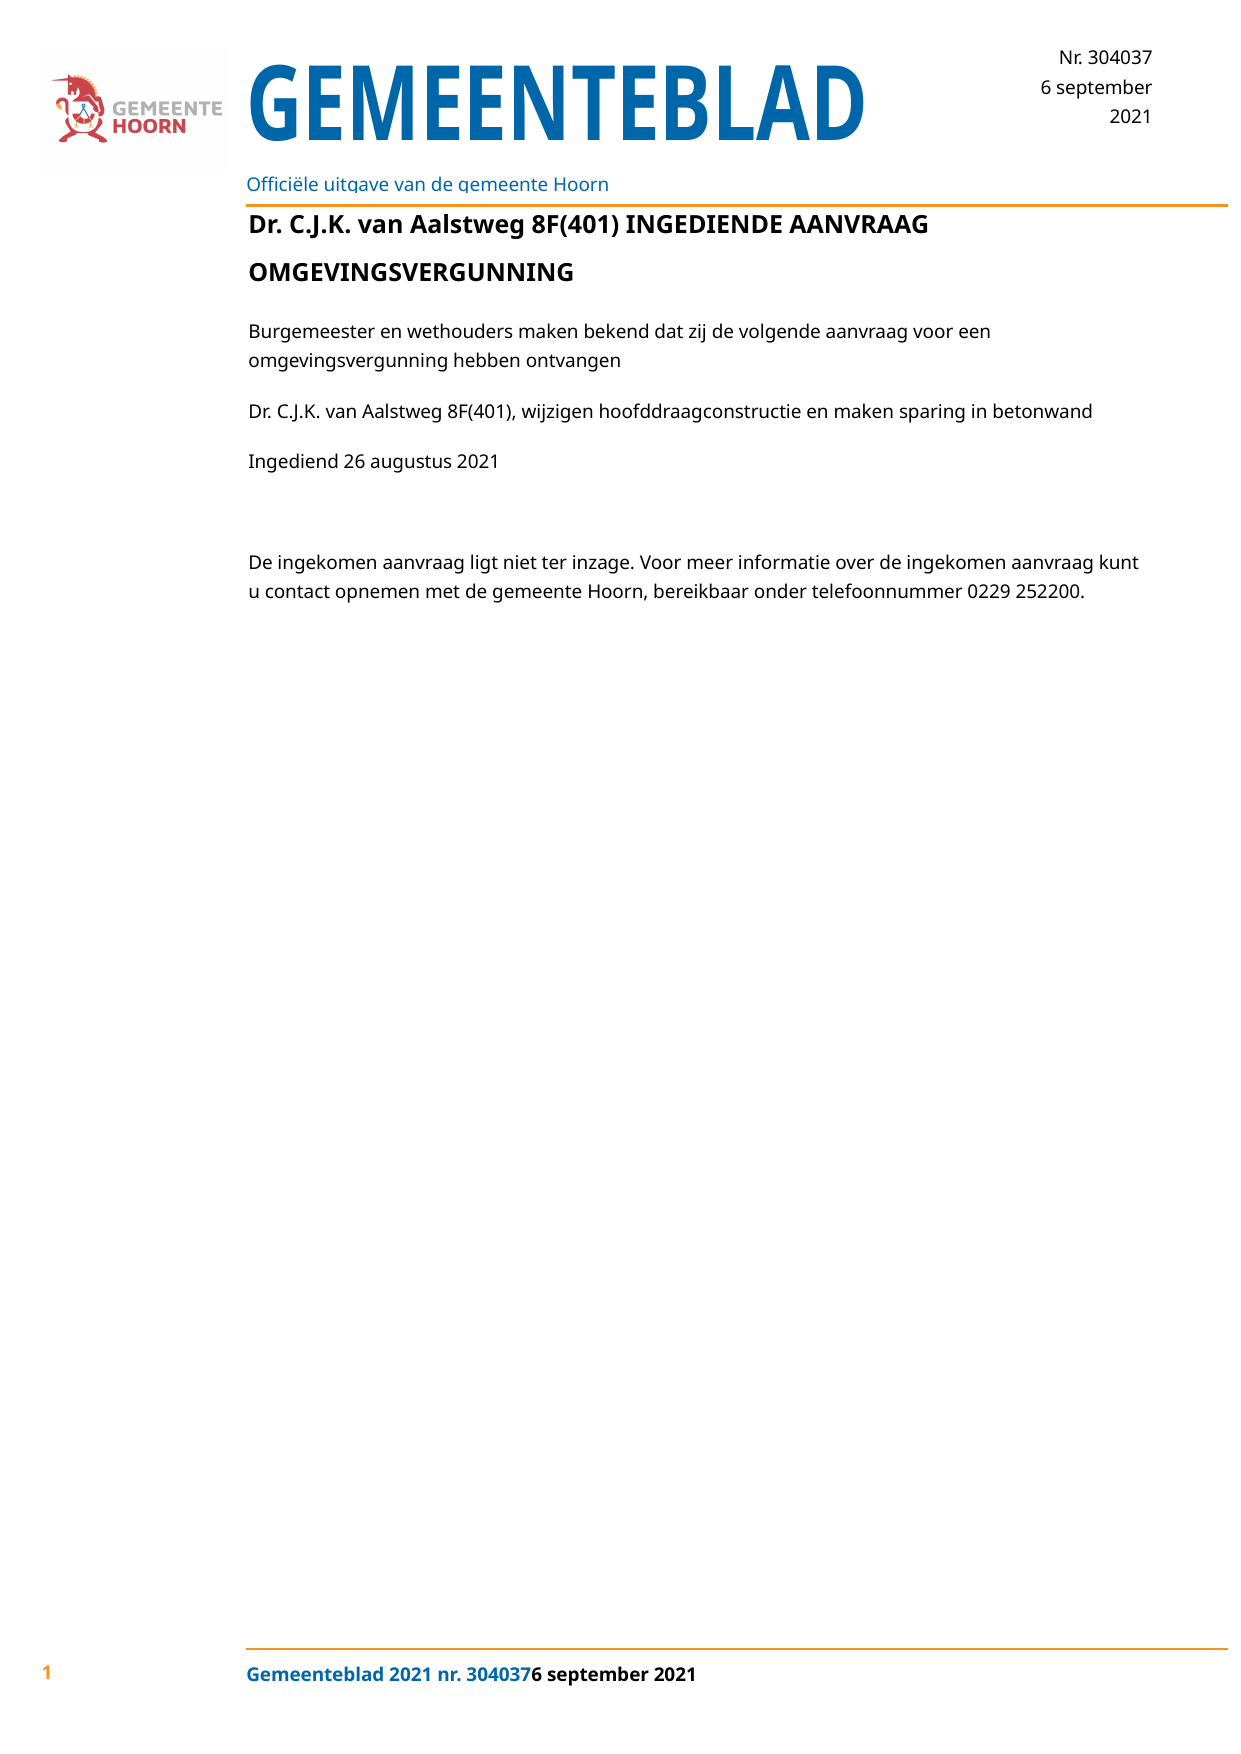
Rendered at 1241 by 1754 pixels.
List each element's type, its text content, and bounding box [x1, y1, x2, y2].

text Ingediend 26 augustus 2021 [248, 448, 1152, 474]
text De ingekomen aanvraag ligt niet ter inzage. Voor meer informatie over de ingekomen aanvraag kunt u contact opnemen met de gemeente Hoorn, bereikbaar onder telefoonnummer 0229 252200. [248, 549, 1152, 604]
text Burgemeester en wethouders maken bekend dat zij de volgende aanvraag voor een omgevingsvergunning hebben ontvangen [248, 318, 1152, 373]
picture [41, 47, 231, 172]
text Dr. C.J.K. van Aalstweg 8F(401) INGEDIENDE AANVRAAG OMGEVINGSVERGUNNING [248, 207, 1152, 288]
text Dr. C.J.K. van Aalstweg 8F(401), wijzigen hoofddraagconstructie en maken sparing in betonwand [248, 398, 1152, 424]
